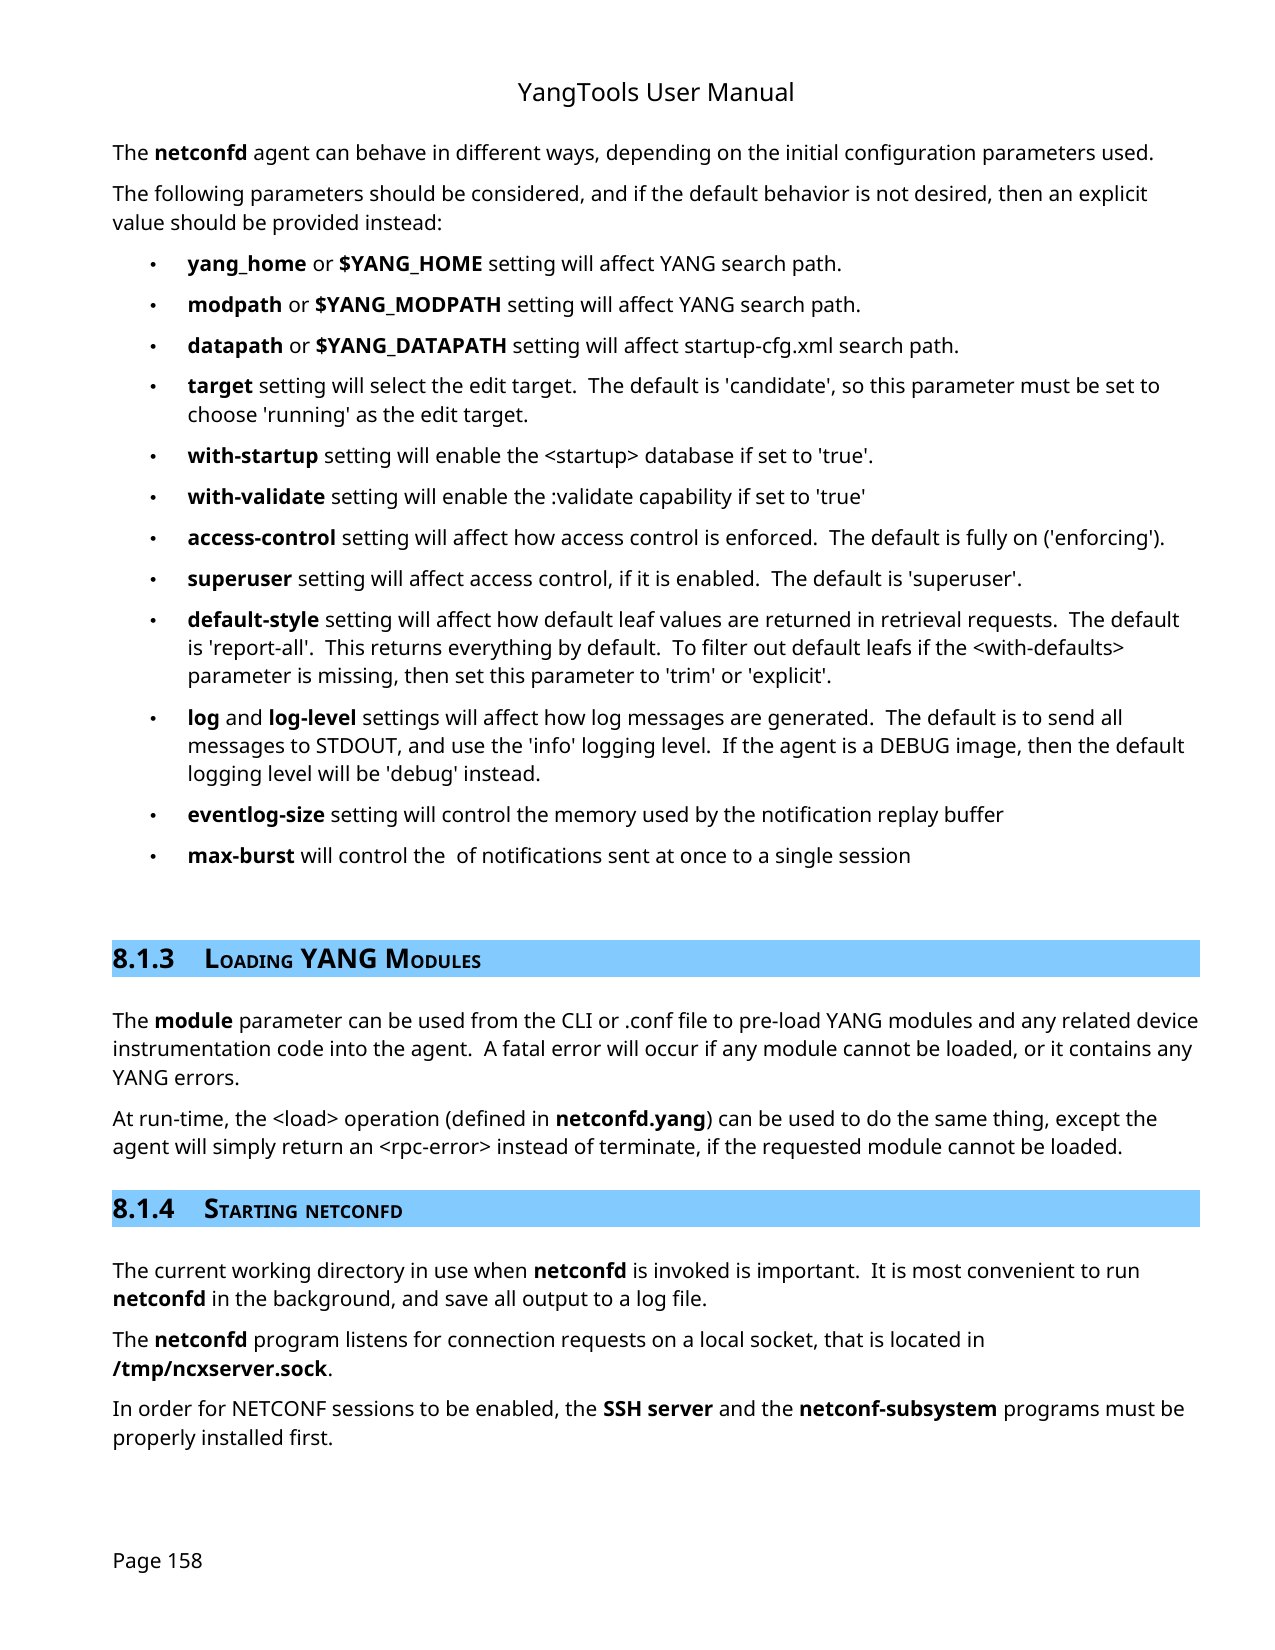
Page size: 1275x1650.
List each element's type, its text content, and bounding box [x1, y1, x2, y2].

list log and log-level settings will affect how log messages are generated. The default is to send all messages to STDOUT, and use the 'info' logging level. If the agent is a DEBUG image, then the default logging level will be 'debug' instead. [150, 703, 1200, 788]
list datapath or $YANG_DATAPATH setting will affect startup-cfg.xml search path. [150, 331, 1200, 359]
list eventlog-size setting will control the memory used by the notification replay buffer [150, 800, 1200, 829]
text At run-time, the <load> operation (defined in netconfd.yang) can be used to do the same thing, except the agent will simply return an <rpc-error> instead of terminate, if the requested module cannot be loaded. [112, 1104, 1200, 1161]
text The netconfd program listens for connection requests on a local socket, that is located in /tmp/ncxserver.sock. [112, 1325, 1200, 1382]
list yang_home or $YANG_HOME setting will affect YANG search path. [150, 249, 1200, 277]
subtitle Loading YANG Modules [112, 940, 1200, 977]
list with-validate setting will enable the :validate capability if set to 'true' [150, 482, 1200, 510]
subtitle Starting netconfd [112, 1190, 1200, 1227]
text The following parameters should be considered, and if the default behavior is not desired, then an explicit value should be provided instead: [112, 179, 1200, 236]
list superuser setting will affect access control, if it is enabled. The default is 'superuser'. [150, 564, 1200, 592]
list modpath or $YANG_MODPATH setting will affect YANG search path. [150, 290, 1200, 318]
text The module parameter can be used from the CLI or .conf file to pre-load YANG modules and any related device instrumentation code into the agent. A fatal error will occur if any module cannot be loaded, or it contains any YANG errors. [112, 1006, 1200, 1091]
list access-control setting will affect how access control is enforced. The default is fully on ('enforcing'). [150, 523, 1200, 551]
text The current working directory in use when netconfd is invoked is important. It is most convenient to run netconfd in the background, and save all output to a log file. [112, 1256, 1200, 1313]
list default-style setting will affect how default leaf values are returned in retrieval requests. The default is 'report-all'. This returns everything by default. To filter out default leafs if the <with-defaults> parameter is missing, then set this parameter to 'trim' or 'explicit'. [150, 605, 1200, 690]
text The netconfd agent can behave in different ways, depending on the initial configuration parameters used. [112, 138, 1200, 167]
list max-burst will control the of notifications sent at once to a single session [150, 841, 1200, 870]
list target setting will select the edit target. The default is 'candidate', so this parameter must be set to choose 'running' as the edit target. [150, 372, 1200, 428]
text In order for NETCONF sessions to be enabled, the SSH server and the netconf-subsystem programs must be properly installed first. [112, 1394, 1200, 1451]
list with-startup setting will enable the <startup> database if set to 'true'. [150, 441, 1200, 469]
